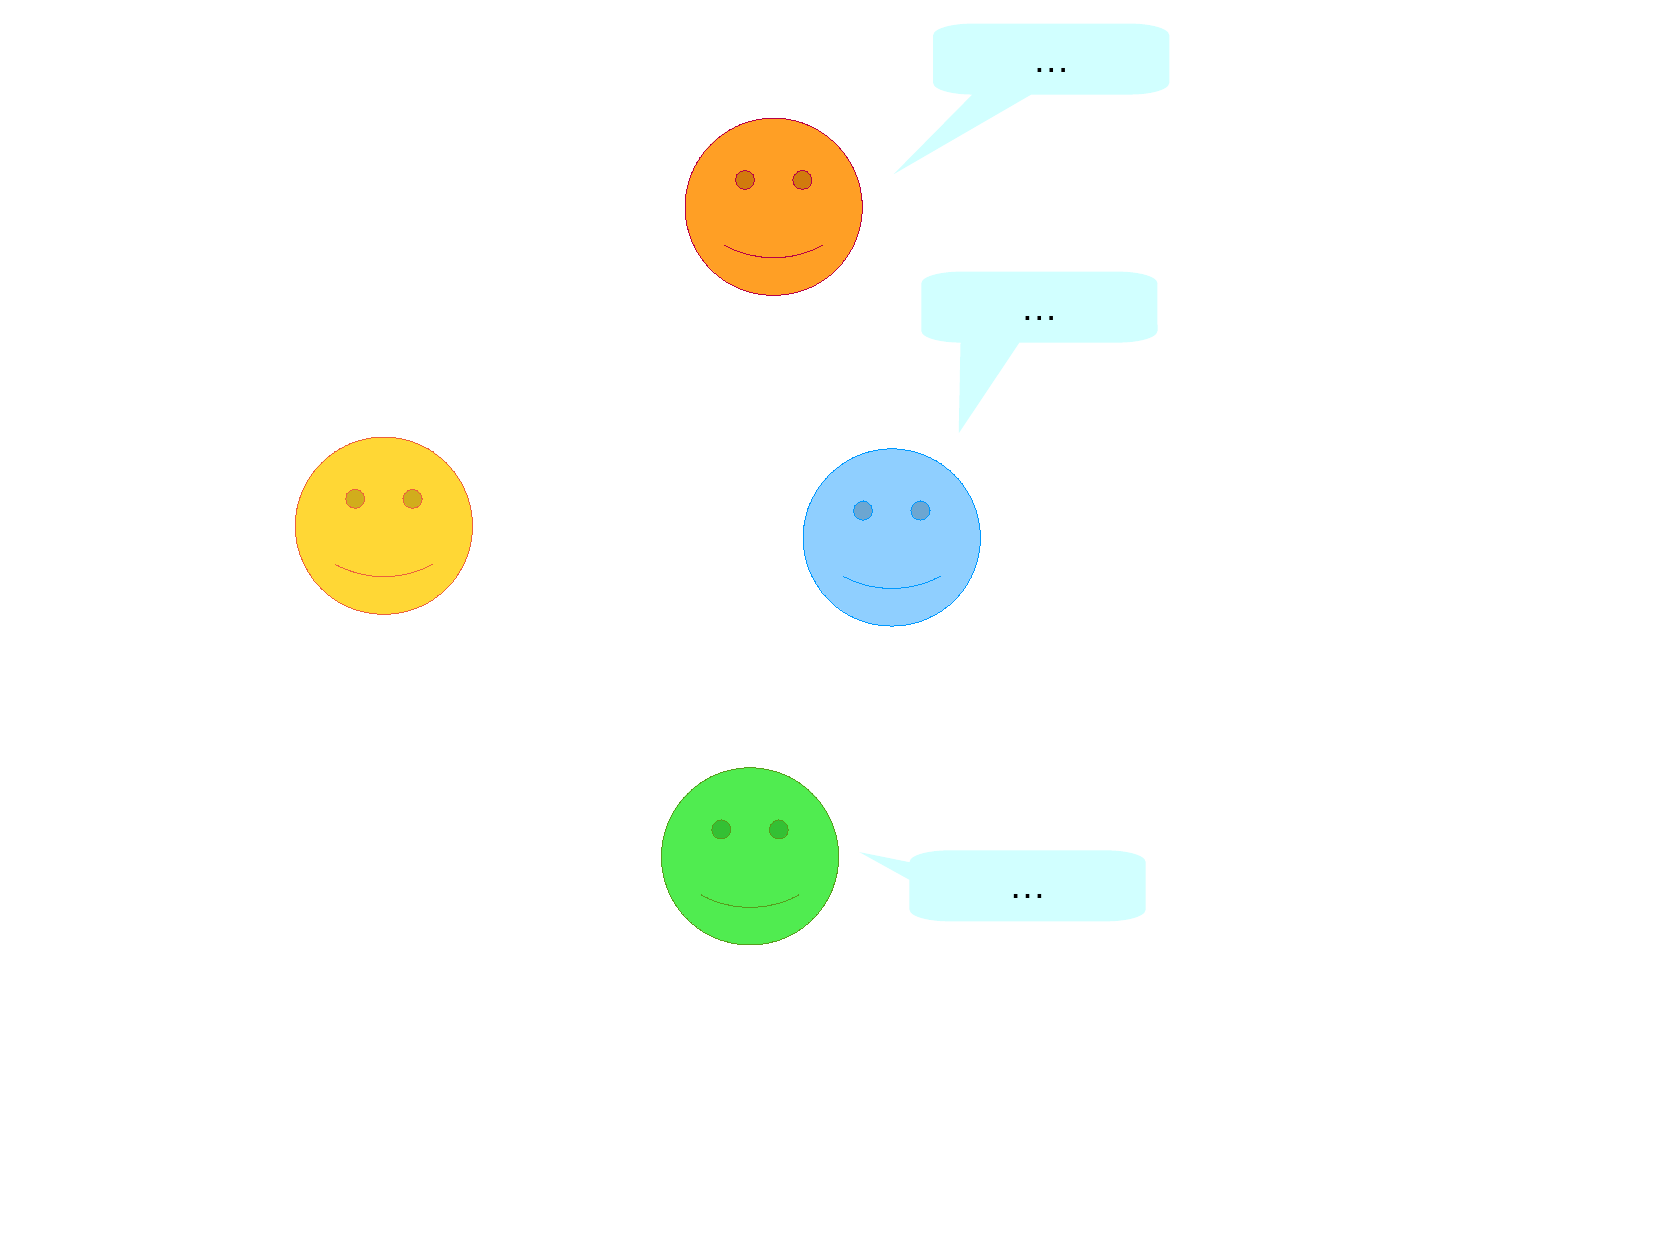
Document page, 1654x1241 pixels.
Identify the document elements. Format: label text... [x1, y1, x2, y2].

text_box … [893, 23, 1170, 175]
text_box [685, 118, 863, 296]
text_box [661, 767, 839, 945]
text_box … [859, 850, 1146, 922]
text_box [295, 437, 473, 615]
text_box … [921, 271, 1158, 434]
text_box [803, 448, 981, 627]
